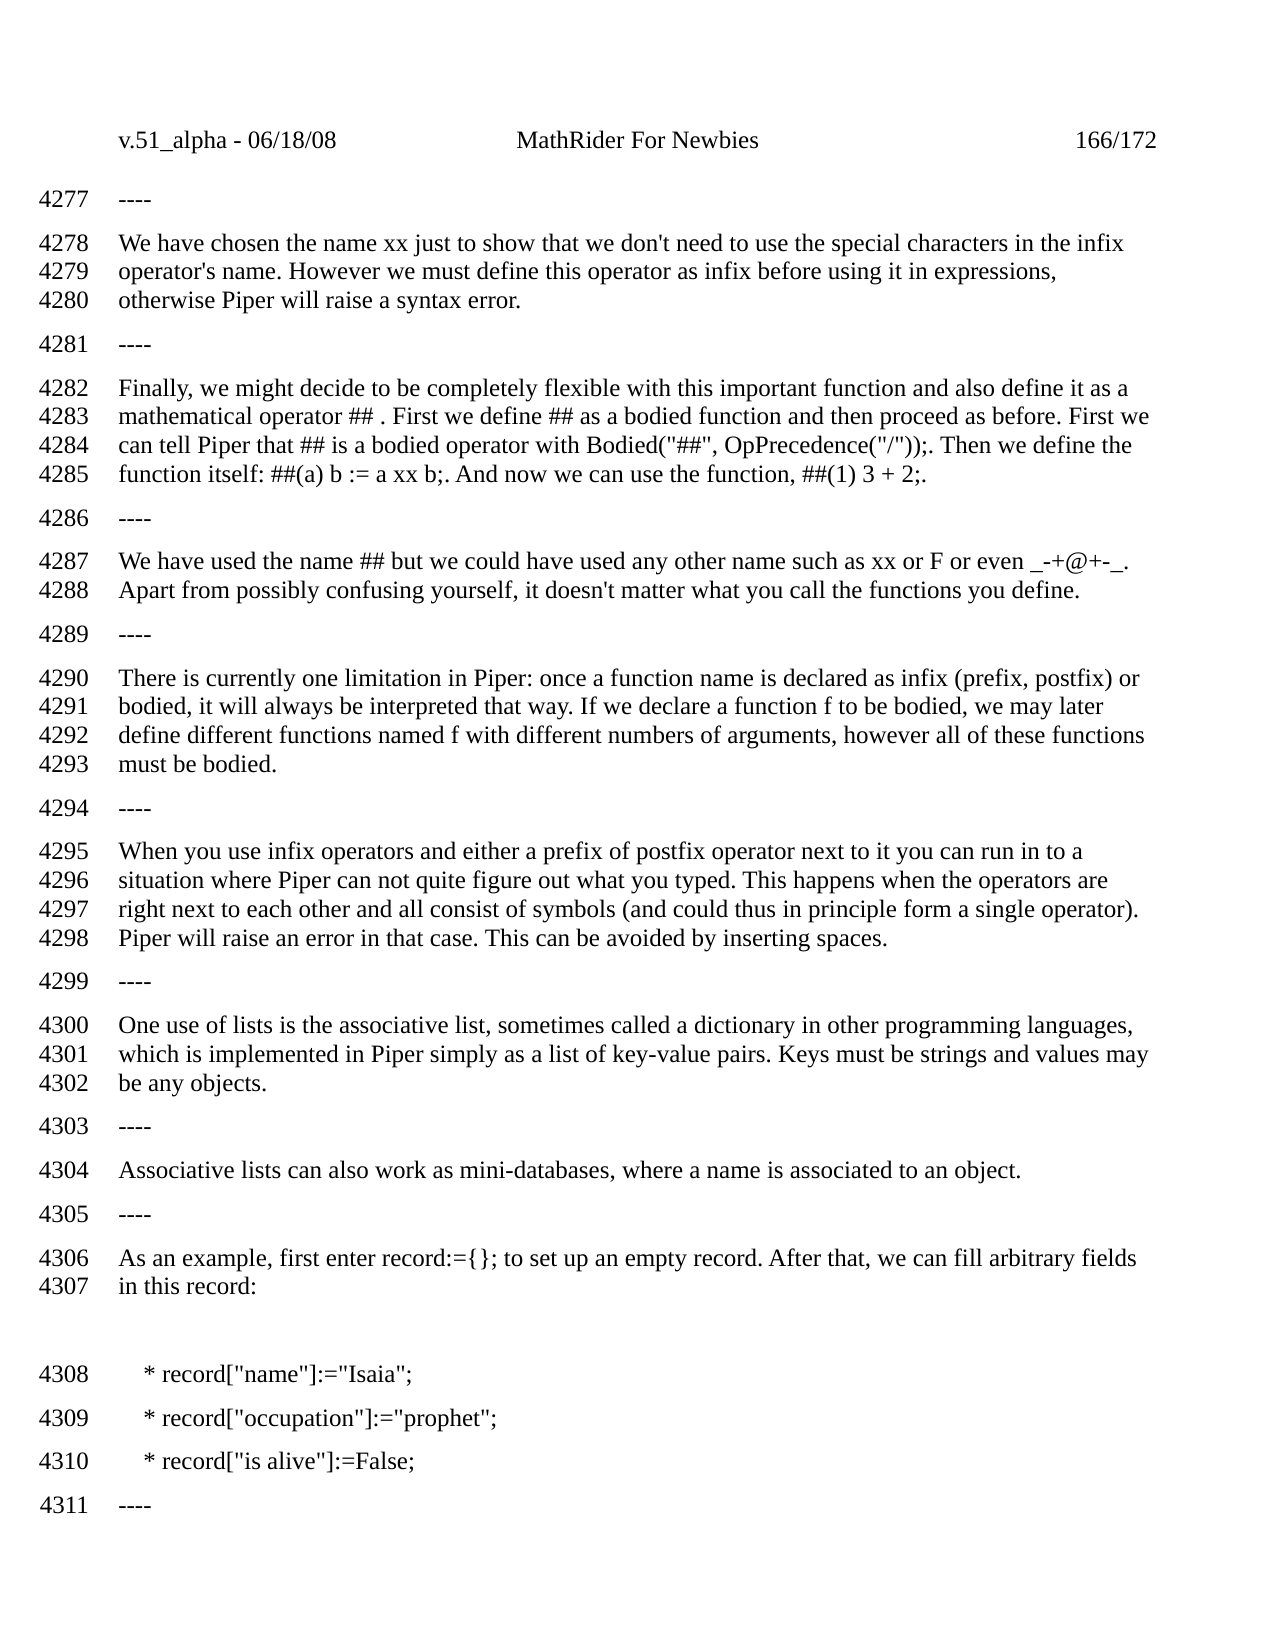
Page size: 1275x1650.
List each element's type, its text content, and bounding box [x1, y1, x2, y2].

text ---- [118, 329, 1157, 358]
text When you use infix operators and either a prefix of postfix operator next to it you can run in to a situation where Piper can not quite figure out what you typed. This happens when the operators are right next to each other and all consist of symbols (and could thus in principle form a single operator). Piper will raise an error in that case. This can be avoided by inserting spaces. [118, 836, 1157, 951]
text We have chosen the name xx just to show that we don't need to use the special characters in the infix operator's name. However we must define this operator as infix before using it in expressions, otherwise Piper will raise a syntax error. [118, 228, 1157, 314]
text ---- [118, 184, 1157, 213]
text Associative lists can also work as mini-databases, where a name is associated to an object. [118, 1155, 1157, 1184]
text As an example, first enter record:={}; to set up an empty record. After that, we can fill arbitrary fields in this record: [118, 1243, 1157, 1300]
text One use of lists is the associative list, sometimes called a dictionary in other programming languages, which is implemented in Piper simply as a list of key-value pairs. Keys must be strings and values may be any objects. [118, 1010, 1157, 1096]
text * record["name"]:="Isaia"; [118, 1359, 1157, 1388]
text ---- [118, 503, 1157, 531]
text * record["is alive"]:=False; [118, 1446, 1157, 1475]
text ---- [118, 1199, 1157, 1228]
text We have used the name ## but we could have used any other name such as xx or F or even _-+@+-_. Apart from possibly confusing yourself, it doesn't matter what you call the functions you define. [118, 546, 1157, 604]
text ---- [118, 1111, 1157, 1140]
text ---- [118, 619, 1157, 648]
text ---- [118, 793, 1157, 821]
text ---- [118, 1490, 1157, 1519]
text Finally, we might decide to be completely flexible with this important function and also define it as a mathematical operator ## . First we define ## as a bodied function and then proceed as before. First we can tell Piper that ## is a bodied operator with Bodied("##", OpPrecedence("/"));. Then we define the function itself: ##(a) b := a xx b;. And now we can use the function, ##(1) 3 + 2;. [118, 373, 1157, 488]
text There is currently one limitation in Piper: once a function name is declared as infix (prefix, postfix) or bodied, it will always be interpreted that way. If we declare a function f to be bodied, we may later define different functions named f with different numbers of arguments, however all of these functions must be bodied. [118, 663, 1157, 778]
text ---- [118, 966, 1157, 995]
text * record["occupation"]:="prophet"; [118, 1403, 1157, 1431]
